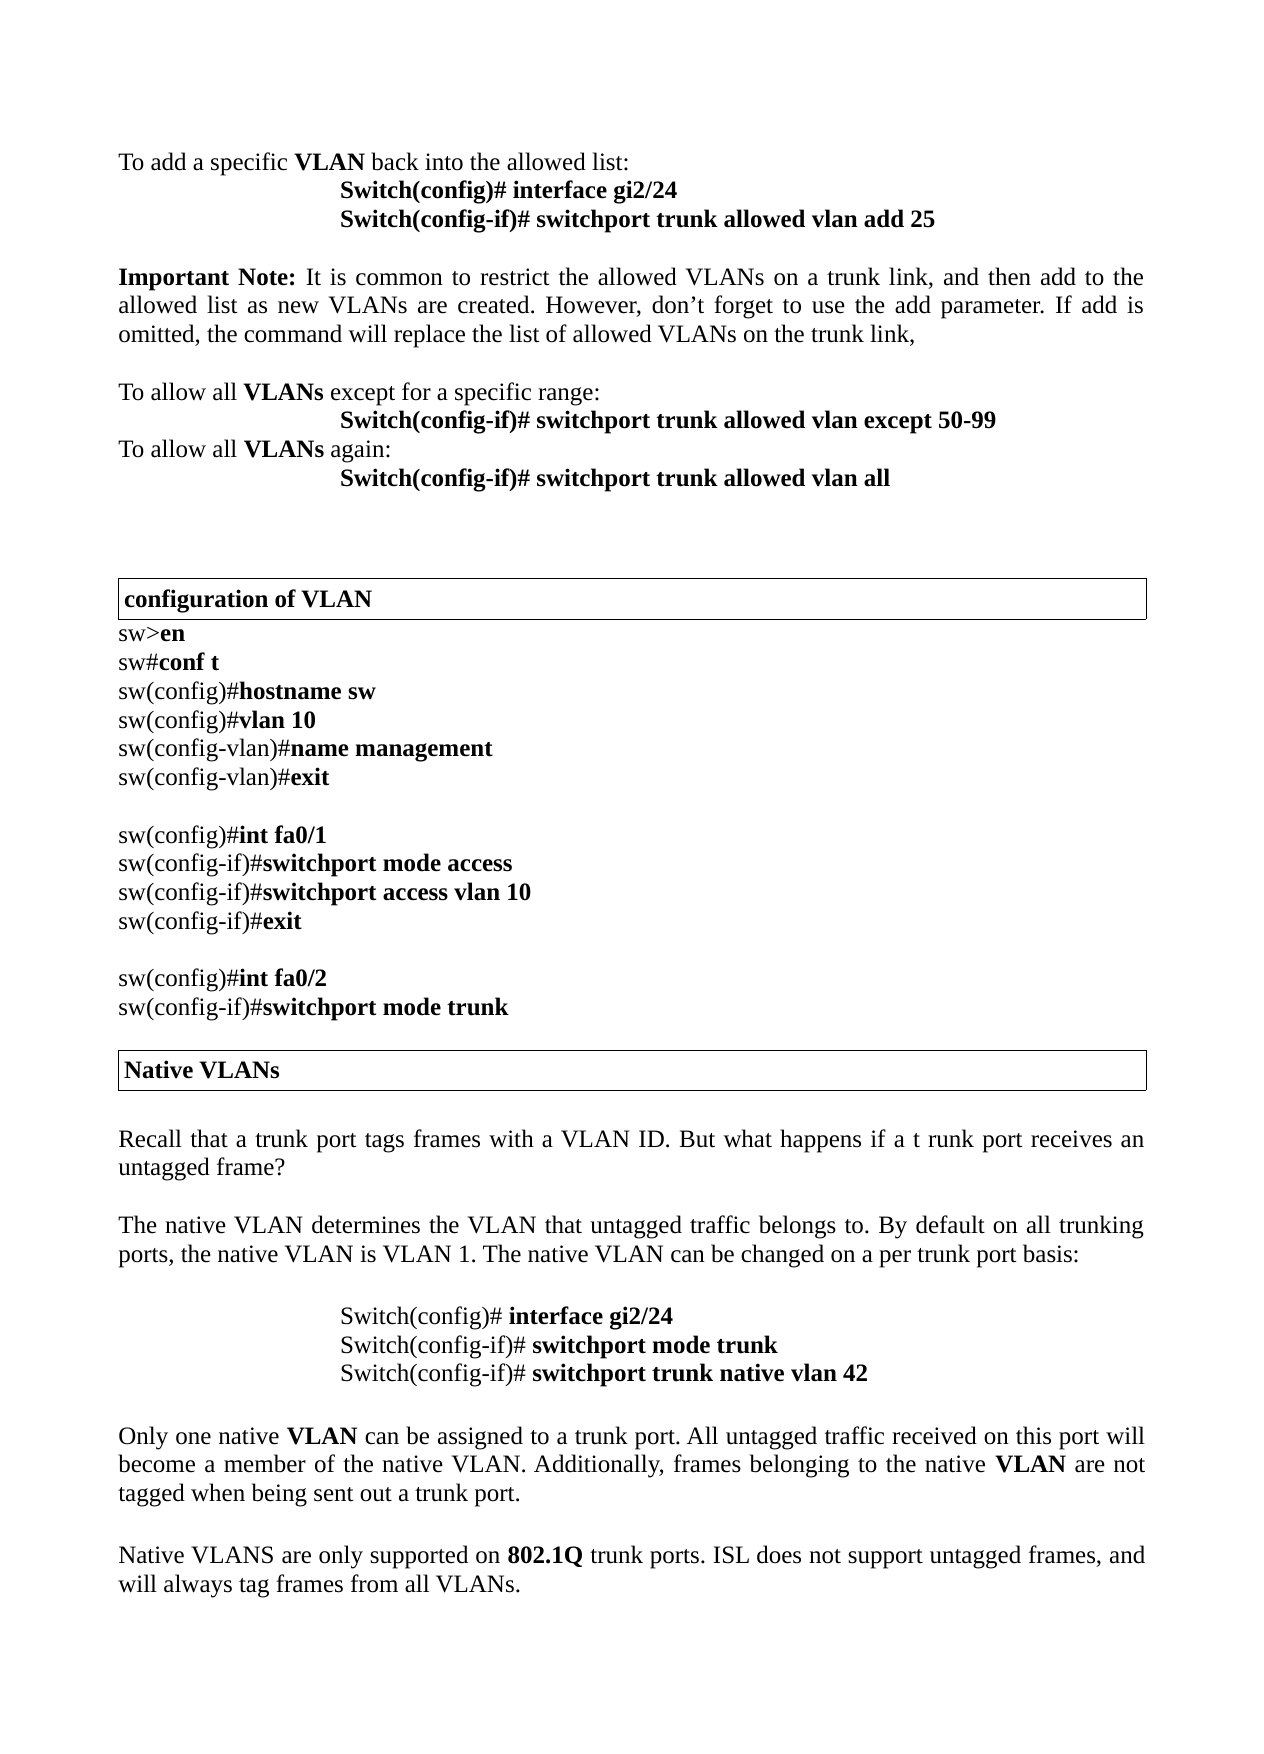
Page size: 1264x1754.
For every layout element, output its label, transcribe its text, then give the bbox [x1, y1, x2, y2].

text sw>en [118, 620, 1146, 647]
text Switch(config-if)# switchport trunk allowed vlan all [118, 463, 1146, 492]
text sw(config)#int fa0/1 [118, 820, 1146, 848]
text sw(config)#vlan 10 [118, 705, 1146, 733]
text sw(config-vlan)#name management [118, 733, 1146, 762]
text The native VLAN determines the VLAN that untagged traffic belongs to. By default on all trunking ports, the native VLAN is VLAN 1. The native VLAN can be changed on a per trunk port basis: [118, 1210, 1146, 1267]
table_header Native VLANs [119, 1051, 1146, 1090]
text sw#conf t [118, 647, 1146, 676]
text Switch(config-if)# switchport trunk native vlan 42 [118, 1358, 1146, 1387]
text sw(config)#int fa0/2 [118, 963, 1146, 992]
text Switch(config-if)# switchport mode trunk [118, 1330, 1146, 1358]
text Switch(config)# interface gi2/24 [118, 1301, 1146, 1330]
text Switch(config-if)# switchport trunk allowed vlan add 25 [118, 204, 1146, 233]
text To allow all VLANs again: [118, 434, 1146, 463]
text Switch(config-if)# switchport trunk allowed vlan except 50-99 [118, 406, 1146, 434]
text To allow all VLANs except for a specific range: [118, 377, 1146, 406]
text sw(config)#hostname sw [118, 676, 1146, 705]
text Recall that a trunk port tags frames with a VLAN ID. But what happens if a t runk port receives an untagged frame? [118, 1124, 1146, 1181]
text Important Note: It is common to restrict the allowed VLANs on a trunk link, and then add to the allowed list as new VLANs are created. However, don’t forget to use the add parameter. If add is omitted, the command will replace the list of allowed VLANs on the trunk link, [118, 262, 1146, 348]
table_header configuration of VLAN [119, 579, 1146, 618]
text sw(config-if)#exit [118, 906, 1146, 935]
text sw(config-if)#switchport mode trunk [118, 992, 1146, 1021]
text To add a specific VLAN back into the allowed list: [118, 147, 1146, 176]
text sw(config-if)#switchport access vlan 10 [118, 877, 1146, 906]
text sw(config-if)#switchport mode access [118, 848, 1146, 877]
text Only one native VLAN can be assigned to a trunk port. All untagged traffic received on this port will become a member of the native VLAN. Additionally, frames belonging to the native VLAN are not tagged when being sent out a trunk port. [118, 1421, 1146, 1507]
text Native VLANS are only supported on 802.1Q trunk ports. ISL does not support untagged frames, and will always tag frames from all VLANs. [118, 1541, 1146, 1598]
text Switch(config)# interface gi2/24 [118, 176, 1146, 204]
text sw(config-vlan)#exit [118, 762, 1146, 791]
